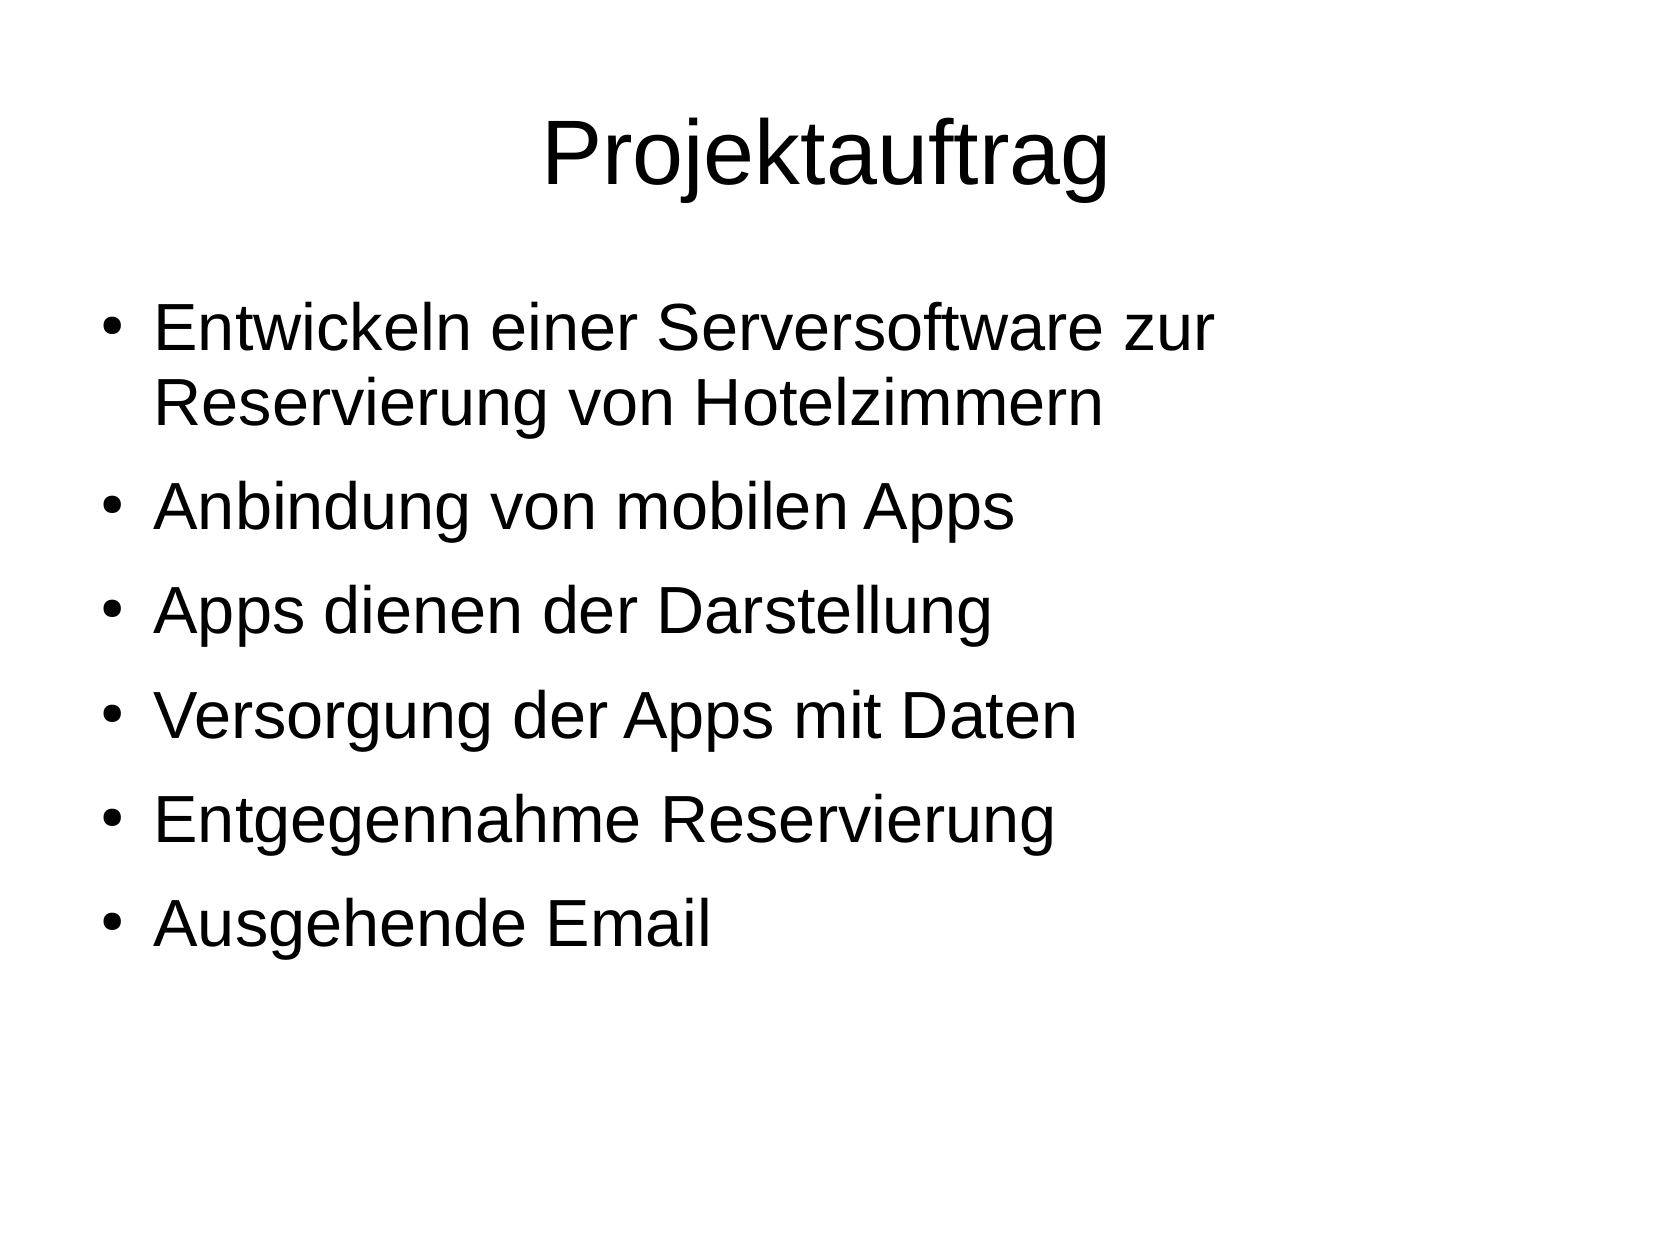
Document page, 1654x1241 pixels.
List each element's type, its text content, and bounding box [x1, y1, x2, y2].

title Projektauftrag [82, 49, 1571, 257]
list Entwickeln einer Serversoftware zur Reservierung von Hotelzimmern Anbindung von mobilen Apps Apps dienen der Darstellung Versorgung der Apps mit Daten Entgegennahme Reservierung Ausgehende Email [82, 290, 1571, 1010]
